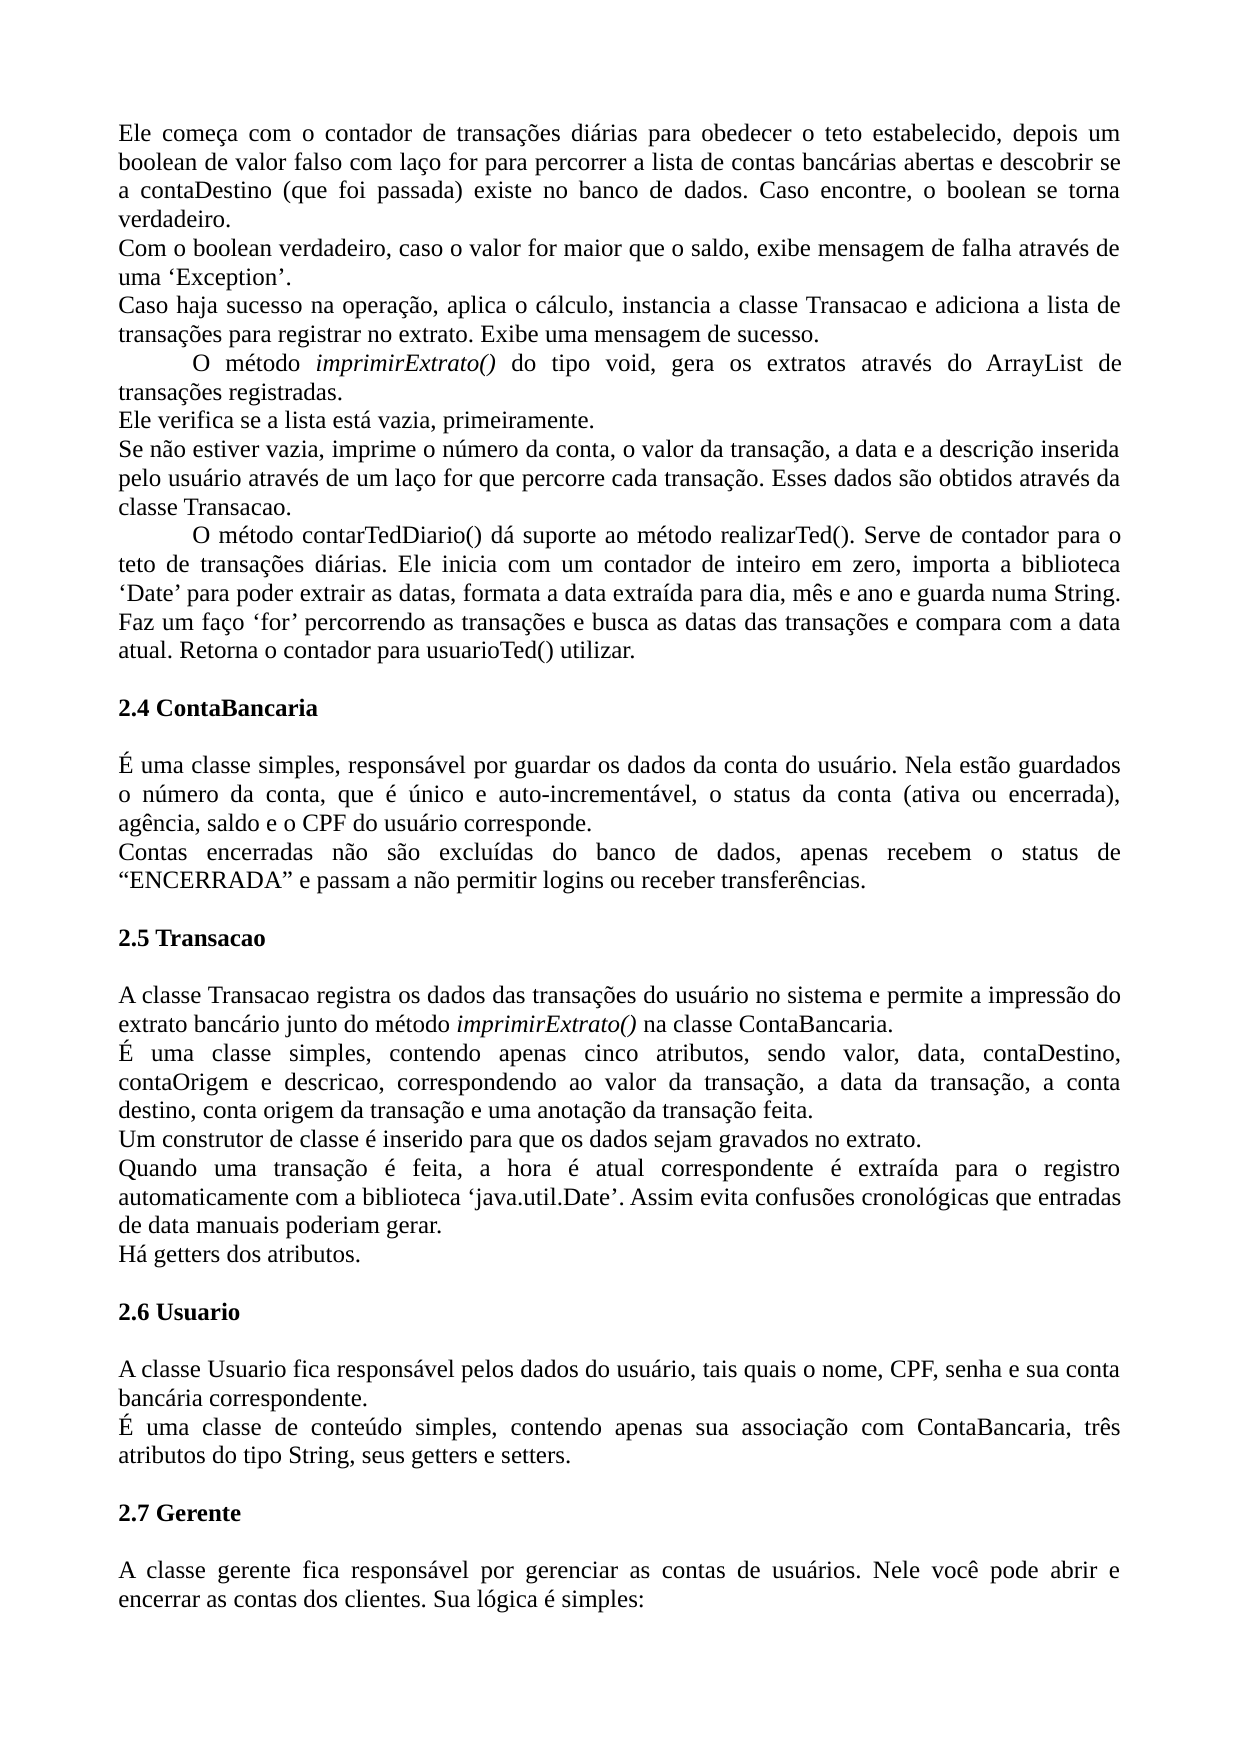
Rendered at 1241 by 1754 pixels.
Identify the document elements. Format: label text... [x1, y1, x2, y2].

text Ele verifica se a lista está vazia, primeiramente. [118, 406, 1122, 434]
text O método contarTedDiario() dá suporte ao método realizarTed(). Serve de contador para o teto de transações diárias. Ele inicia com um contador de inteiro em zero, importa a biblioteca ‘Date’ para poder extrair as datas, formata a data extraída para dia, mês e ano e guarda numa String. Faz um faço ‘for’ percorrendo as transações e busca as datas das transações e compara com a data atual. Retorna o contador para usuarioTed() utilizar. [118, 521, 1122, 664]
text Caso haja sucesso na operação, aplica o cálculo, instancia a classe Transacao e adiciona a lista de transações para registrar no extrato. Exibe uma mensagem de sucesso. [118, 291, 1122, 348]
text O método imprimirExtrato() do tipo void, gera os extratos através do ArrayList de transações registradas. [118, 348, 1122, 406]
text Com o boolean verdadeiro, caso o valor for maior que o saldo, exibe mensagem de falha através de uma ‘Exception’. [118, 233, 1122, 291]
text A classe Usuario fica responsável pelos dados do usuário, tais quais o nome, CPF, senha e sua conta bancária correspondente. [118, 1354, 1122, 1412]
text A classe gerente fica responsável por gerenciar as contas de usuários. Nele você pode abrir e encerrar as contas dos clientes. Sua lógica é simples: [118, 1556, 1122, 1613]
text É uma classe simples, responsável por guardar os dados da conta do usuário. Nela estão guardados o número da conta, que é único e auto-incrementável, o status da conta (ativa ou encerrada), agência, saldo e o CPF do usuário corresponde. [118, 751, 1122, 837]
text É uma classe simples, contendo apenas cinco atributos, sendo valor, data, contaDestino, contaOrigem e descricao, correspondendo ao valor da transação, a data da transação, a conta destino, conta origem da transação e uma anotação da transação feita. [118, 1038, 1122, 1124]
text 2.7 Gerente [118, 1498, 1122, 1527]
text A classe Transacao registra os dados das transações do usuário no sistema e permite a impressão do extrato bancário junto do método imprimirExtrato() na classe ContaBancaria. [118, 981, 1122, 1038]
text Contas encerradas não são excluídas do banco de dados, apenas recebem o status de “ENCERRADA” e passam a não permitir logins ou receber transferências. [118, 837, 1122, 894]
text Ele começa com o contador de transações diárias para obedecer o teto estabelecido, depois um boolean de valor falso com laço for para percorrer a lista de contas bancárias abertas e descobrir se a contaDestino (que foi passada) existe no banco de dados. Caso encontre, o boolean se torna verdadeiro. [118, 118, 1122, 233]
text 2.4 ContaBancaria [118, 693, 1122, 722]
text 2.6 Usuario [118, 1297, 1122, 1326]
text Quando uma transação é feita, a hora é atual correspondente é extraída para o registro automaticamente com a biblioteca ‘java.util.Date’. Assim evita confusões cronológicas que entradas de data manuais poderiam gerar. [118, 1153, 1122, 1239]
text 2.5 Transacao [118, 923, 1122, 952]
text Há getters dos atributos. [118, 1239, 1122, 1268]
text Se não estiver vazia, imprime o número da conta, o valor da transação, a data e a descrição inserida pelo usuário através de um laço for que percorre cada transação. Esses dados são obtidos através da classe Transacao. [118, 434, 1122, 521]
text É uma classe de conteúdo simples, contendo apenas sua associação com ContaBancaria, três atributos do tipo String, seus getters e setters. [118, 1412, 1122, 1469]
text Um construtor de classe é inserido para que os dados sejam gravados no extrato. [118, 1124, 1122, 1153]
